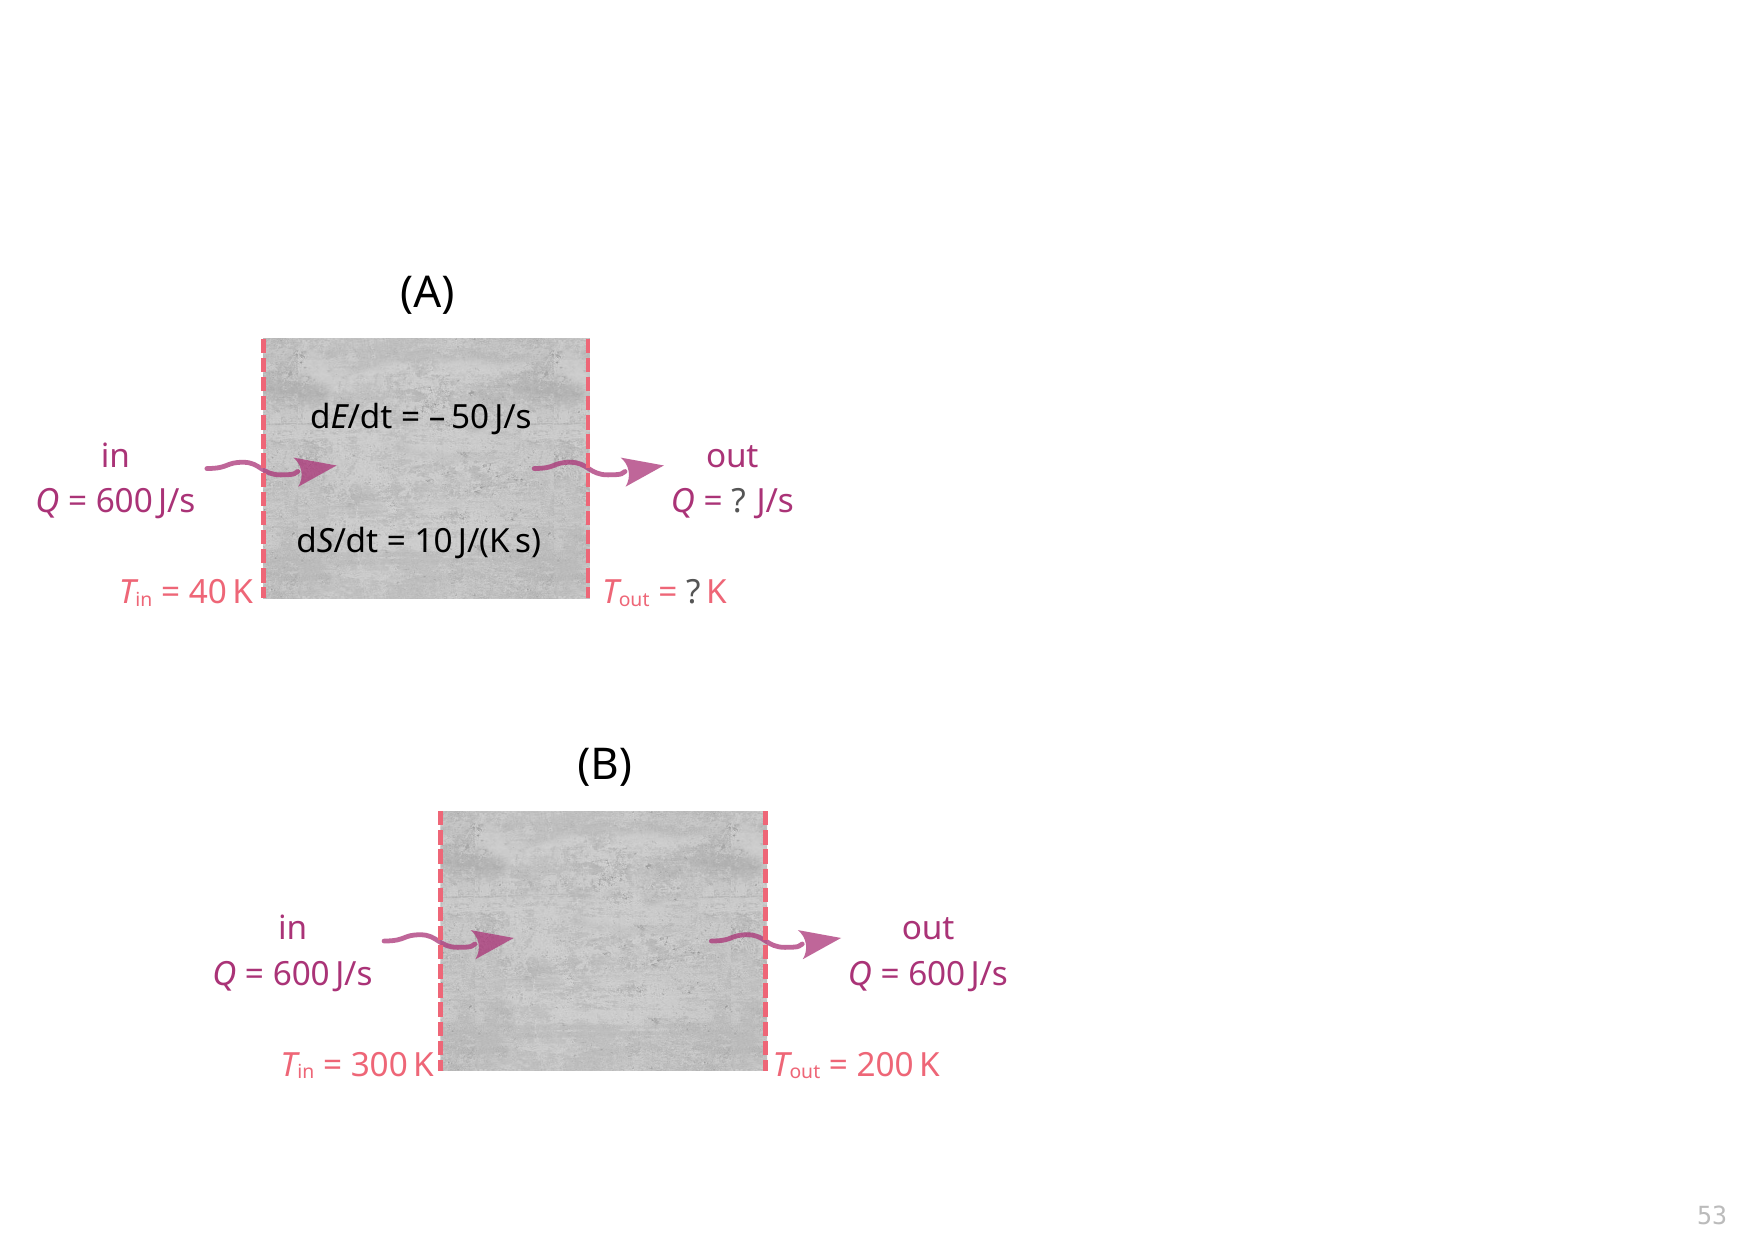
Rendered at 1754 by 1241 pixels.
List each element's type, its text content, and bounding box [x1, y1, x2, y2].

text_box [263, 338, 590, 599]
text_box Tin = 300 K [266, 1033, 449, 1085]
text_box out Q = 600 J/s [833, 897, 1026, 986]
text_box in Q = 600 J/s [20, 424, 213, 513]
text_box dE/dt = – 50 J/s [295, 385, 558, 434]
text_box Tout = 200 K [759, 1033, 954, 1085]
text_box in Q = 600 J/s [197, 897, 390, 986]
text_box Tout = ? K [585, 560, 744, 613]
text_box out Q = ? J/s [655, 424, 817, 513]
text_box (B) [561, 725, 649, 797]
text_box dS/dt = 10 J/(K s) [281, 509, 572, 558]
text_box [440, 811, 768, 1071]
text_box Tin = 40 K [94, 560, 277, 613]
text_box (A) [381, 252, 474, 324]
